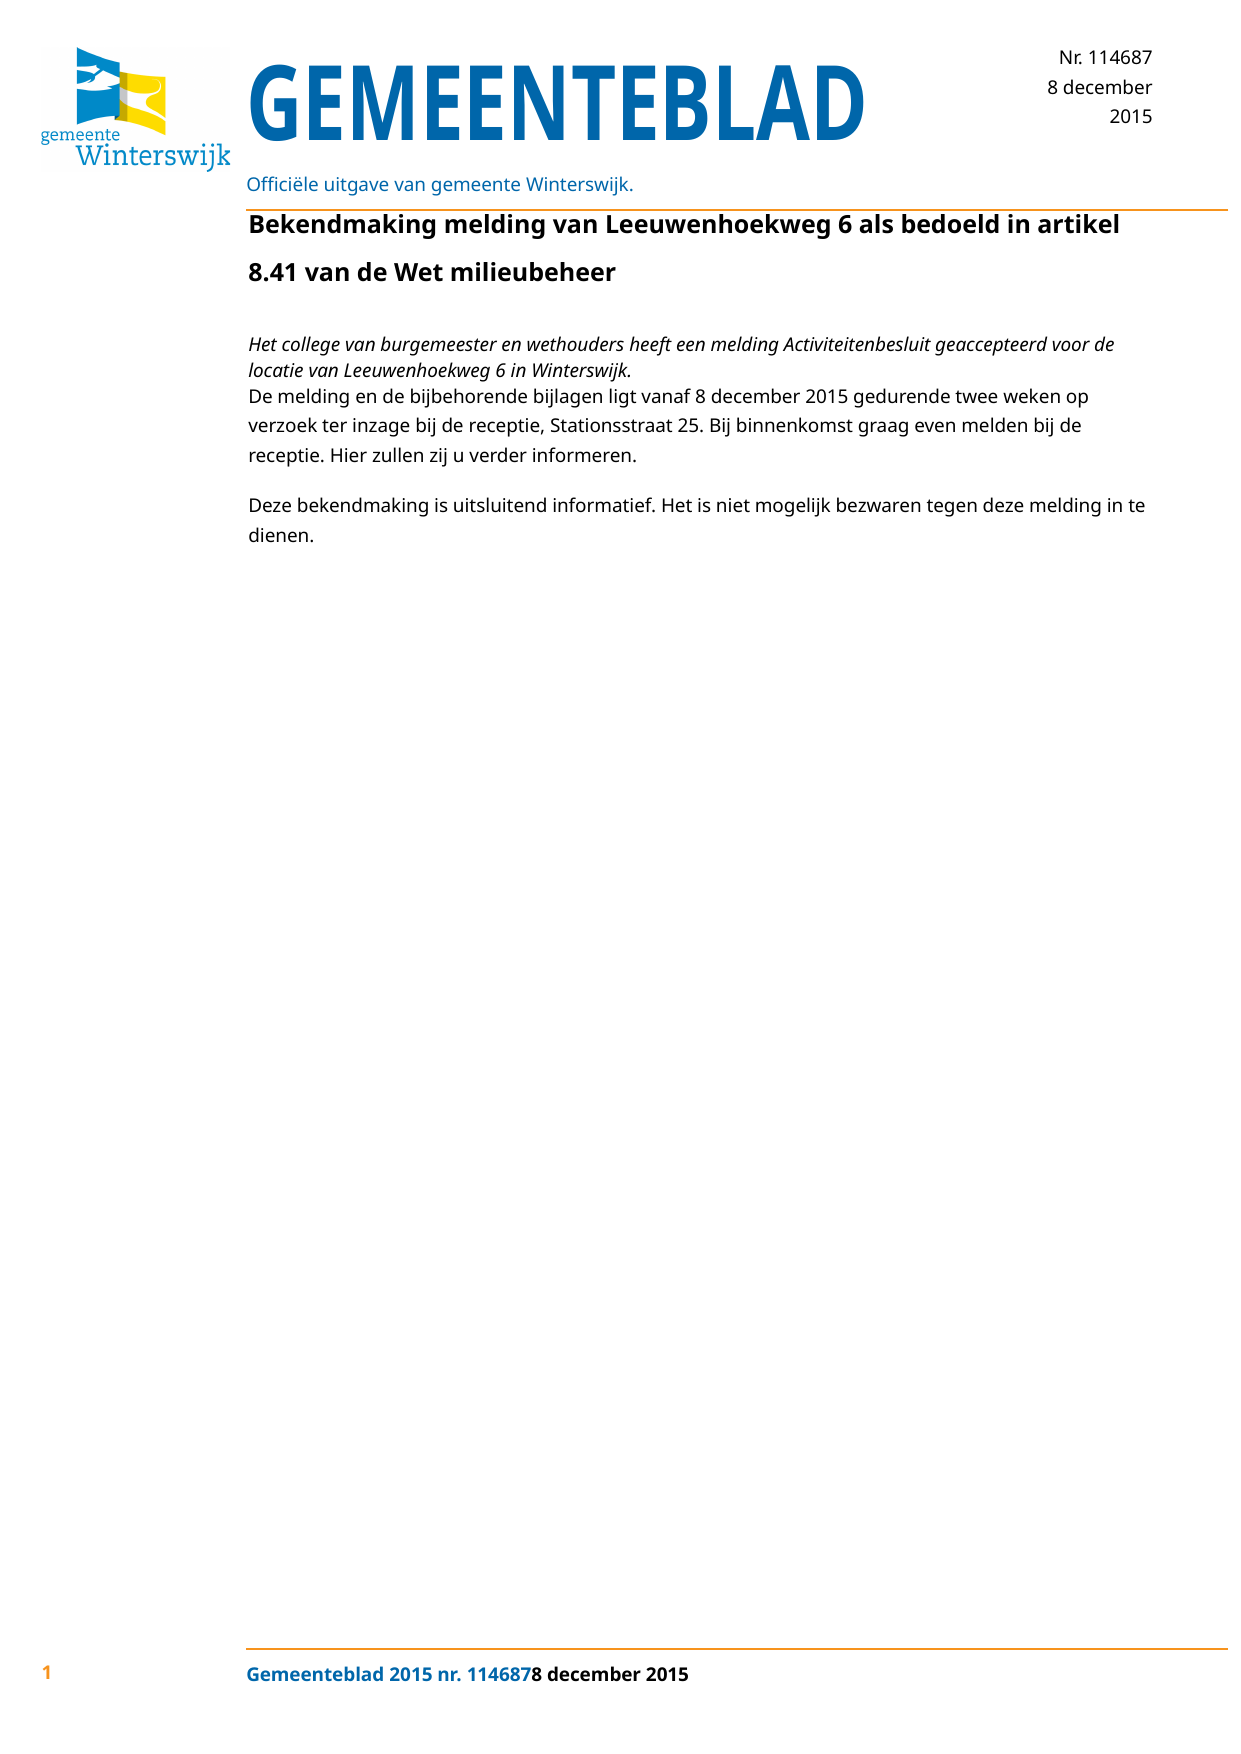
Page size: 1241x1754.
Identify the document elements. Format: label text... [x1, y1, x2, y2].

picture [41, 47, 231, 172]
text De melding en de bijbehorende bijlagen ligt vanaf 8 december 2015 gedurende twee weken op verzoek ter inzage bij de receptie, Stationsstraat 25. Bij binnenkomst graag even melden bij de receptie. Hier zullen zij u verder informeren. [248, 383, 1152, 468]
picture [225, 153, 231, 162]
text Deze bekendmaking is uitsluitend informatief. Het is niet mogelijk bezwaren tegen deze melding in te dienen. [248, 492, 1152, 548]
text Het college van burgemeester en wethouders heeft een melding Activiteitenbesluit geaccepteerd voor de locatie van Leeuwenhoekweg 6 in Winterswijk. [248, 331, 1152, 383]
text Bekendmaking melding van Leeuwenhoekweg 6 als bedoeld in artikel 8.41 van de Wet milieubeheer [248, 211, 1152, 288]
